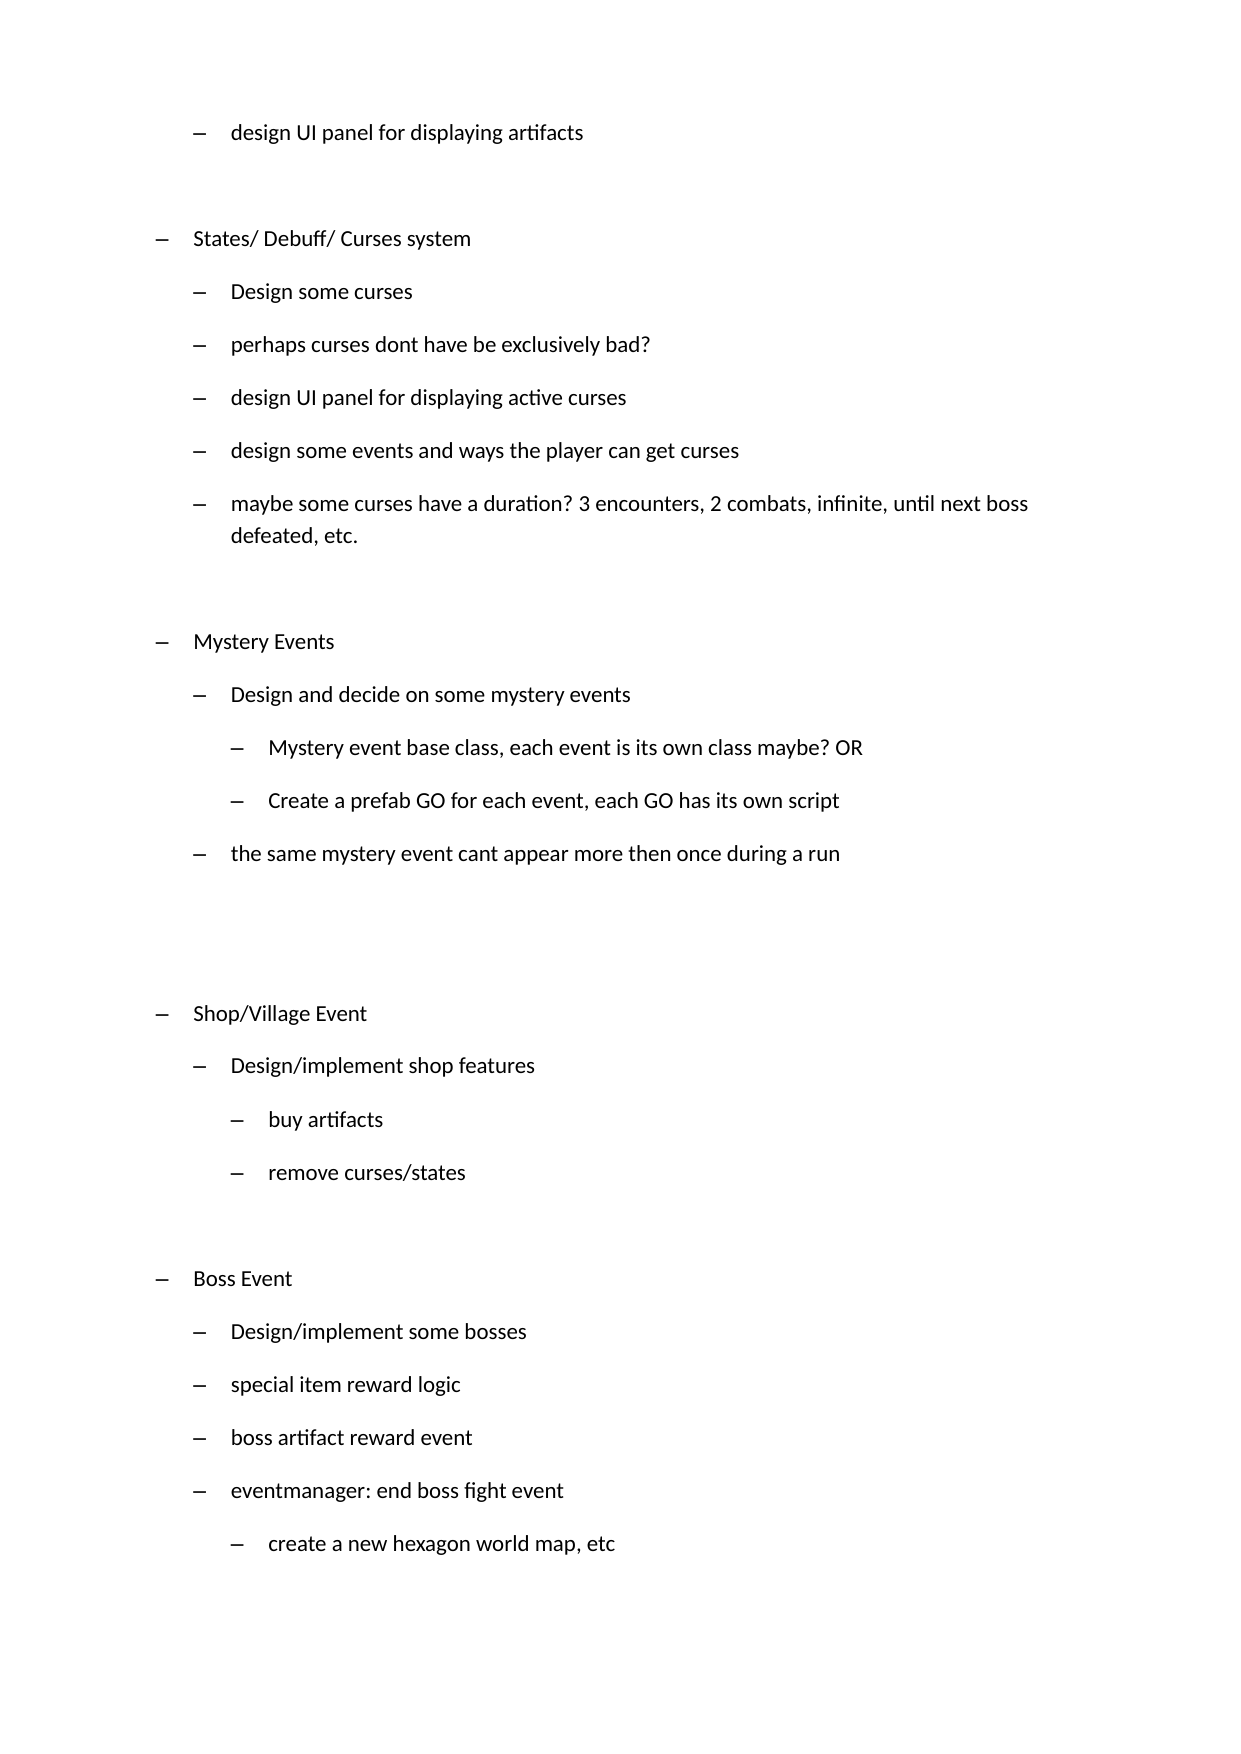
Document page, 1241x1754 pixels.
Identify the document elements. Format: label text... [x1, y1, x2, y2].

list Design and decide on some mystery events [193, 681, 1122, 708]
list Design/implement shop features [193, 1052, 1122, 1080]
list special item reward logic [193, 1370, 1122, 1398]
list buy artifacts [231, 1105, 1122, 1133]
list eventmanager: end boss fight event [193, 1476, 1122, 1504]
list maybe some curses have a duration? 3 encounters, 2 combats, infinite, until next boss defeated, etc. [193, 489, 1122, 549]
list Shop/Village Event [156, 999, 1122, 1027]
list Mystery event base class, each event is its own class maybe? OR [231, 733, 1122, 762]
list perhaps curses dont have be exclusively bad? [193, 330, 1122, 358]
list design UI panel for displaying active curses [193, 383, 1122, 411]
list design UI panel for displaying artifacts [193, 118, 1122, 146]
list remove curses/states [231, 1158, 1122, 1186]
list Design some curses [193, 277, 1122, 305]
list Mystery Events [156, 627, 1122, 656]
list Create a prefab GO for each event, each GO has its own script [231, 787, 1122, 814]
list design some events and ways the player can get curses [193, 436, 1122, 464]
list States/ Debuff/ Curses system [156, 224, 1122, 252]
list boss artifact reward event [193, 1423, 1122, 1451]
list Boss Event [156, 1264, 1122, 1292]
list create a new hexagon world map, etc [231, 1529, 1122, 1557]
list Design/implement some bosses [193, 1317, 1122, 1345]
list the same mystery event cant appear more then once during a run [193, 839, 1122, 868]
